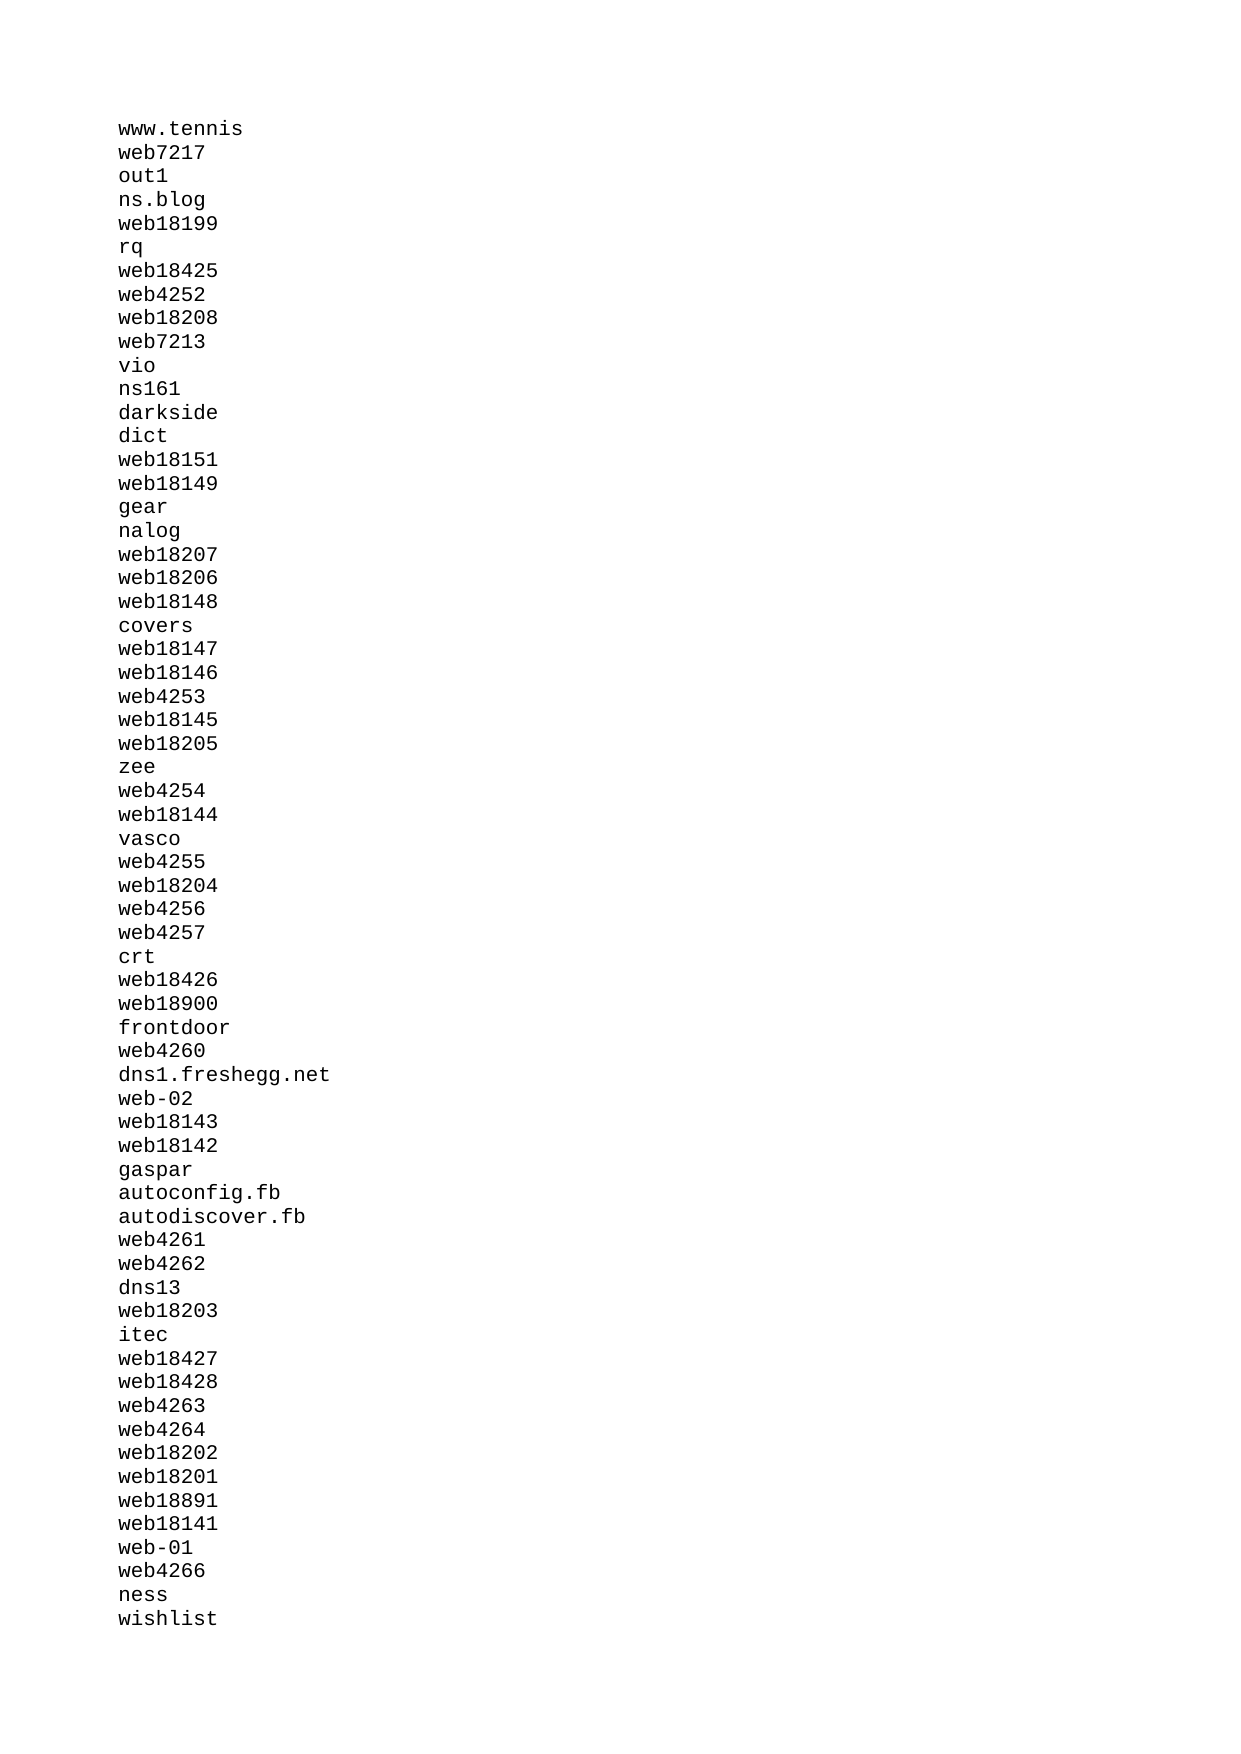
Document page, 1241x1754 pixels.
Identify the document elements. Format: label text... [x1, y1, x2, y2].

text web18208 [118, 307, 1122, 331]
text web18146 [118, 662, 1122, 686]
text web7213 [118, 331, 1122, 354]
text web-01 [118, 1537, 1122, 1561]
text web4257 [118, 922, 1122, 946]
text web-02 [118, 1088, 1122, 1111]
text www.tennis [118, 118, 1122, 142]
text vio [118, 354, 1122, 378]
text web18203 [118, 1300, 1122, 1324]
text web18148 [118, 591, 1122, 615]
text web18206 [118, 567, 1122, 591]
text zee [118, 757, 1122, 780]
text out1 [118, 165, 1122, 189]
text covers [118, 615, 1122, 638]
text web18204 [118, 875, 1122, 898]
text web4260 [118, 1040, 1122, 1064]
text ness [118, 1584, 1122, 1608]
text dns13 [118, 1277, 1122, 1300]
text web18900 [118, 993, 1122, 1017]
text web18205 [118, 733, 1122, 757]
text web18143 [118, 1111, 1122, 1135]
text rq [118, 236, 1122, 260]
text web18142 [118, 1135, 1122, 1158]
text wishlist [118, 1608, 1122, 1631]
text web18149 [118, 473, 1122, 496]
text frontdoor [118, 1017, 1122, 1040]
text web18141 [118, 1513, 1122, 1537]
text web18144 [118, 804, 1122, 827]
text web18199 [118, 213, 1122, 236]
text web18202 [118, 1442, 1122, 1466]
text web18891 [118, 1489, 1122, 1513]
text autoconfig.fb [118, 1182, 1122, 1206]
text web4254 [118, 780, 1122, 804]
text dns1.freshegg.net [118, 1064, 1122, 1088]
text crt [118, 946, 1122, 969]
text darkside [118, 402, 1122, 426]
text web18425 [118, 260, 1122, 284]
text web4264 [118, 1419, 1122, 1442]
text web18428 [118, 1371, 1122, 1395]
text web4252 [118, 284, 1122, 307]
text web4256 [118, 898, 1122, 922]
text web4261 [118, 1229, 1122, 1253]
text web18147 [118, 638, 1122, 662]
text web4255 [118, 851, 1122, 875]
text web4266 [118, 1561, 1122, 1584]
text nalog [118, 520, 1122, 544]
text web4263 [118, 1395, 1122, 1419]
text web18201 [118, 1466, 1122, 1489]
text gaspar [118, 1158, 1122, 1182]
text web18151 [118, 449, 1122, 473]
text ns161 [118, 378, 1122, 402]
text vasco [118, 827, 1122, 851]
text web4253 [118, 686, 1122, 709]
text dict [118, 426, 1122, 449]
text web18207 [118, 544, 1122, 567]
text web18145 [118, 709, 1122, 733]
text gear [118, 496, 1122, 520]
text ns.blog [118, 189, 1122, 213]
text web4262 [118, 1253, 1122, 1277]
text web7217 [118, 142, 1122, 165]
text web18426 [118, 969, 1122, 993]
text itec [118, 1324, 1122, 1348]
text web18427 [118, 1348, 1122, 1371]
text autodiscover.fb [118, 1206, 1122, 1229]
